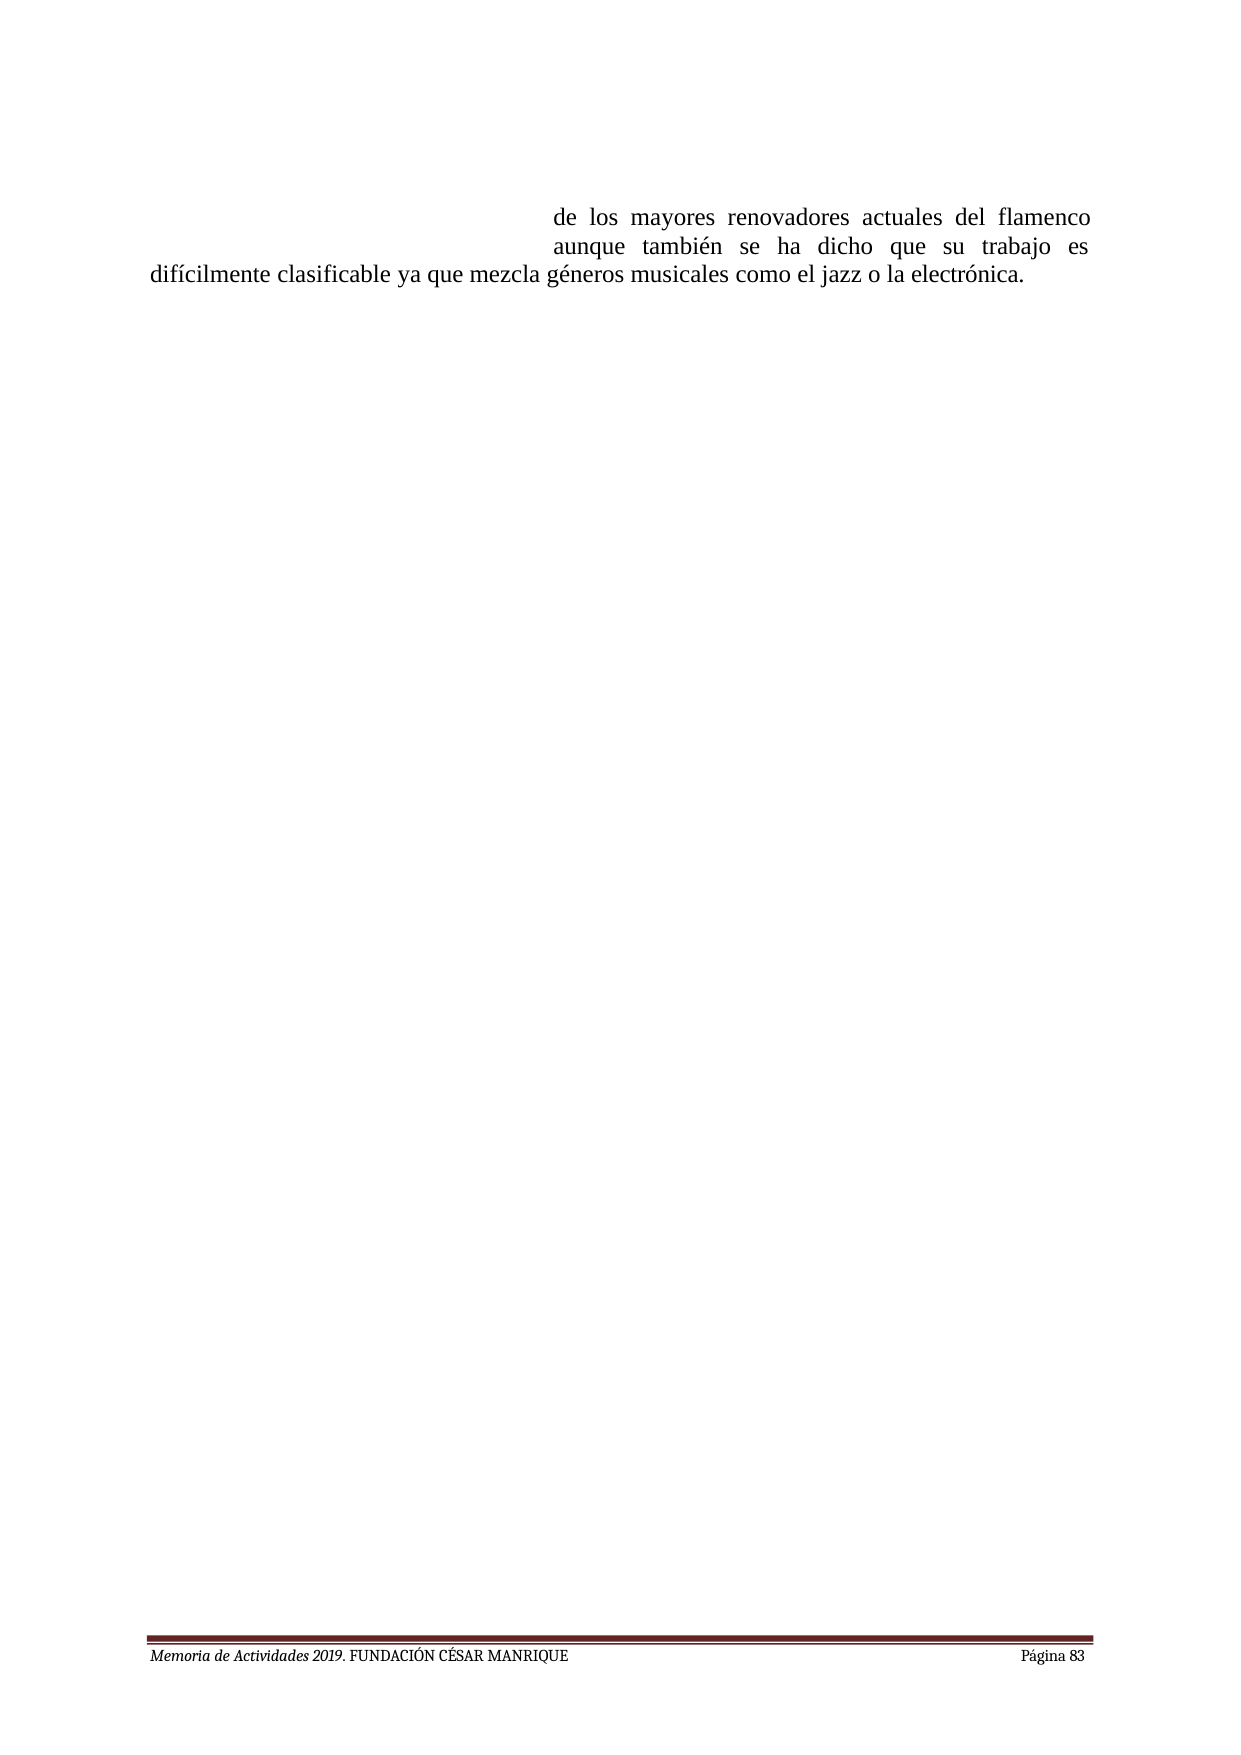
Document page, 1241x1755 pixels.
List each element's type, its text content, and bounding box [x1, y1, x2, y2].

text difícilmente clasificable ya que mezcla géneros musicales como el jazz o la electrónica. [150, 259, 1167, 288]
text de los mayores renovadores actuales del flamenco aunque también se ha dicho que su trabajo es [553, 202, 1091, 259]
